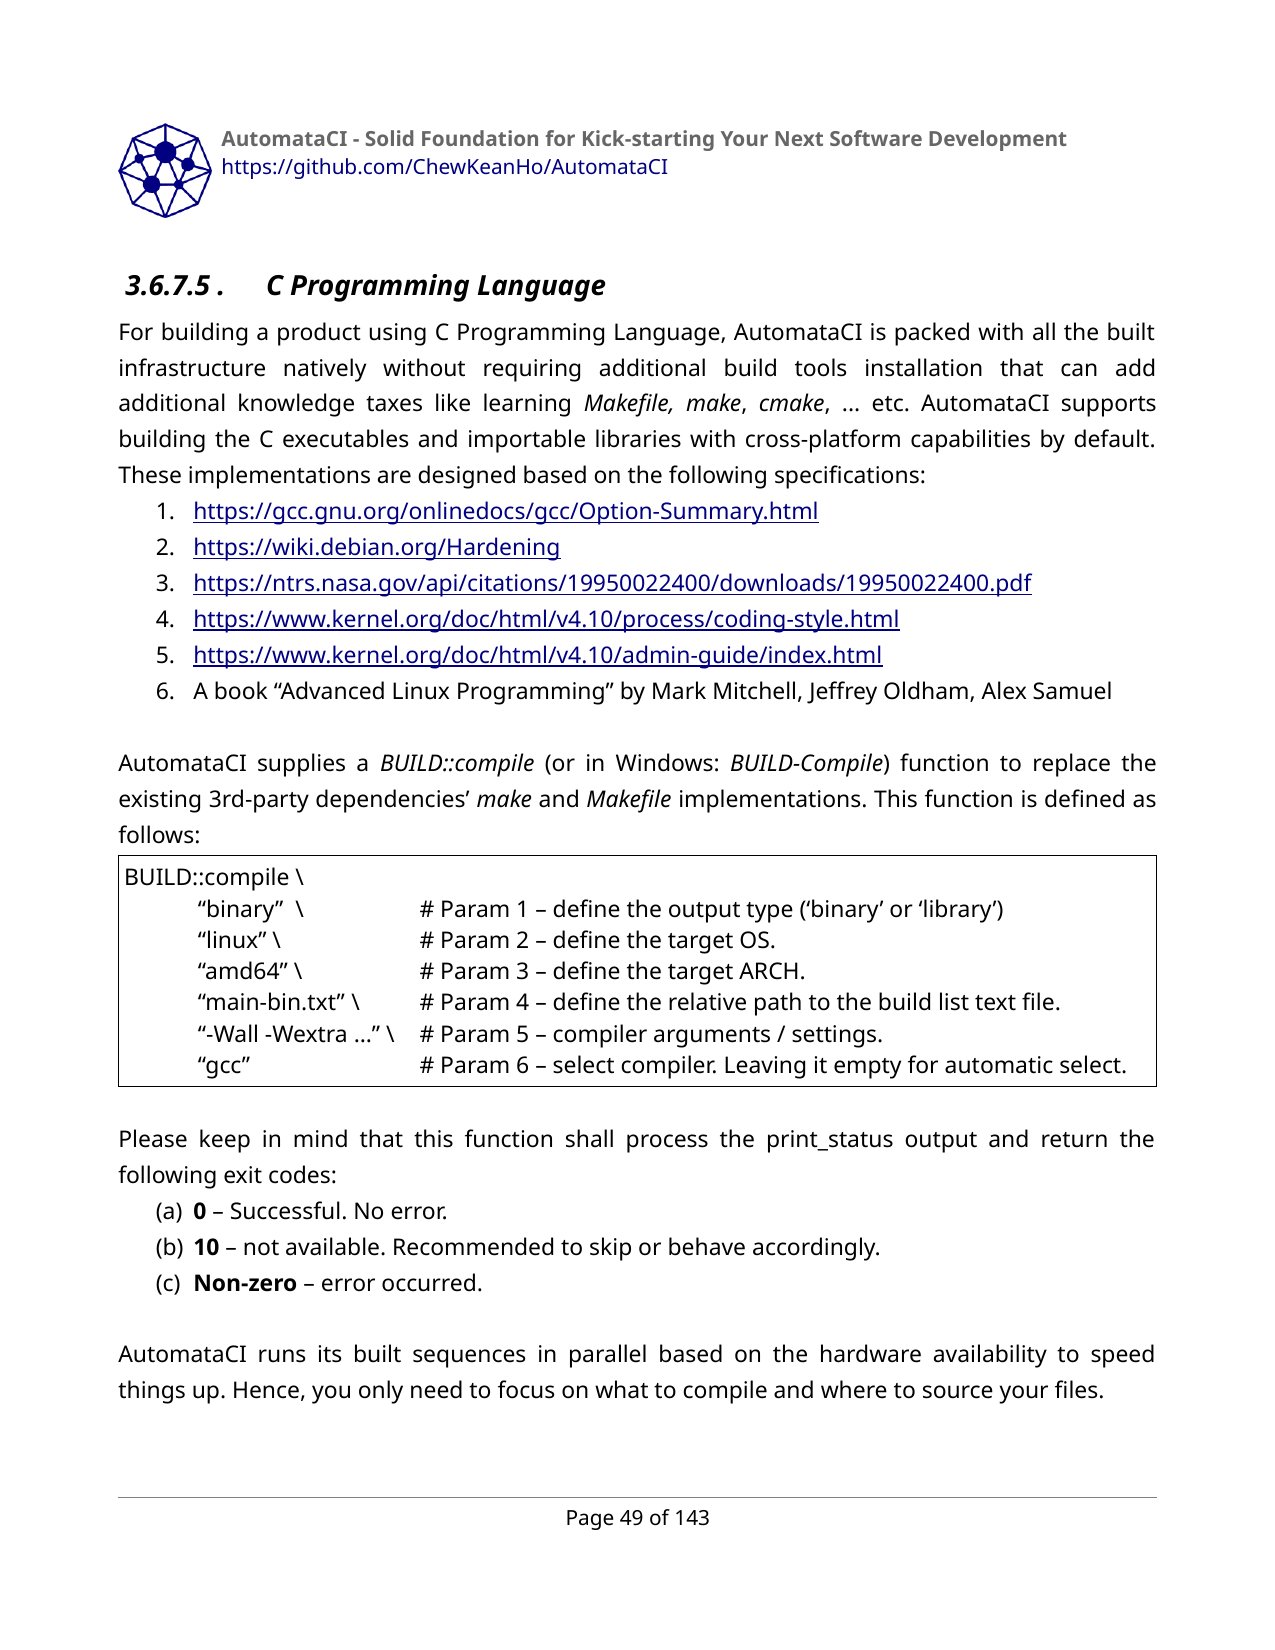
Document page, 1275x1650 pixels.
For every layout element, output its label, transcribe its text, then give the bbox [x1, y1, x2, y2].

subtitle C Programming Language [118, 265, 1157, 303]
list 0 – Successful. No error. [156, 1195, 1157, 1226]
list https://wiki.debian.org/Hardening [156, 531, 1157, 562]
text AutomataCI supplies a BUILD::compile (or in Windows: BUILD-Compile) function to replace the existing 3rd-party dependencies’ make and Makefile implementations. This function is defined as follows: [118, 747, 1157, 850]
list A book “Advanced Linux Programming” by Mark Mitchell, Jeffrey Oldham, Alex Samuel [156, 675, 1157, 706]
text AutomataCI runs its built sequences in parallel based on the hardware availability to speed things up. Hence, you only need to focus on what to compile and where to source your files. [118, 1338, 1157, 1406]
text Please keep in mind that this function shall process the print_status output and return the following exit codes: [118, 1123, 1157, 1190]
table_header BUILD::compile \ “binary” \ # Param 1 – define the output type (‘binary’ or ‘library’) “linux” \ # Param 2 – define the target OS. “amd64” \ # Param 3 – define the target ARCH. “main-bin.txt” \ # Param 4 – define the relative path to the build list text file. “-Wall -Wextra …” \ # Param 5 – compiler arguments / settings. “gcc” # Param 6 – select compiler. Leaving it empty for automatic select. [119, 856, 1156, 1086]
list 10 – not available. Recommended to skip or behave accordingly. [156, 1231, 1157, 1262]
list https://gcc.gnu.org/onlinedocs/gcc/Option-Summary.html [156, 495, 1157, 526]
list Non-zero – error occurred. [156, 1267, 1157, 1298]
list https://www.kernel.org/doc/html/v4.10/admin-guide/index.html [156, 639, 1157, 670]
text For building a product using C Programming Language, AutomataCI is packed with all the built infrastructure natively without requiring additional build tools installation that can add additional knowledge taxes like learning Makefile, make, cmake, ... etc. AutomataCI supports building the C executables and importable libraries with cross-platform capabilities by default. These implementations are designed based on the following specifications: [118, 316, 1157, 491]
list https://ntrs.nasa.gov/api/citations/19950022400/downloads/19950022400.pdf [156, 567, 1157, 598]
picture [118, 123, 212, 218]
list https://www.kernel.org/doc/html/v4.10/process/coding-style.html [156, 603, 1157, 634]
